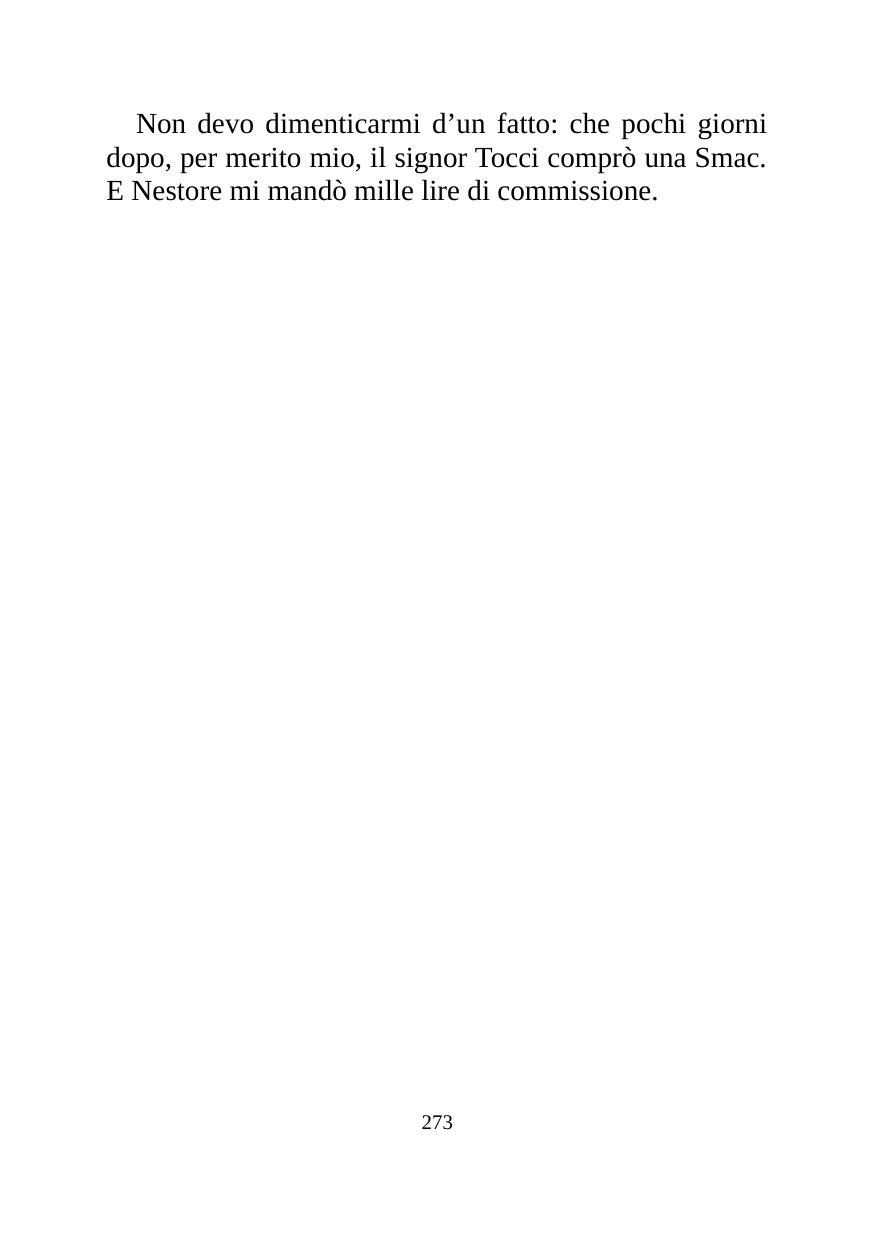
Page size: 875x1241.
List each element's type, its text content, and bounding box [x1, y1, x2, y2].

text Non devo dimenticarmi d’un fatto: che pochi giorni dopo, per merito mio, il signor Tocci comprò una Smac. E Nestore mi mandò mille lire di commissione. [106, 106, 768, 207]
